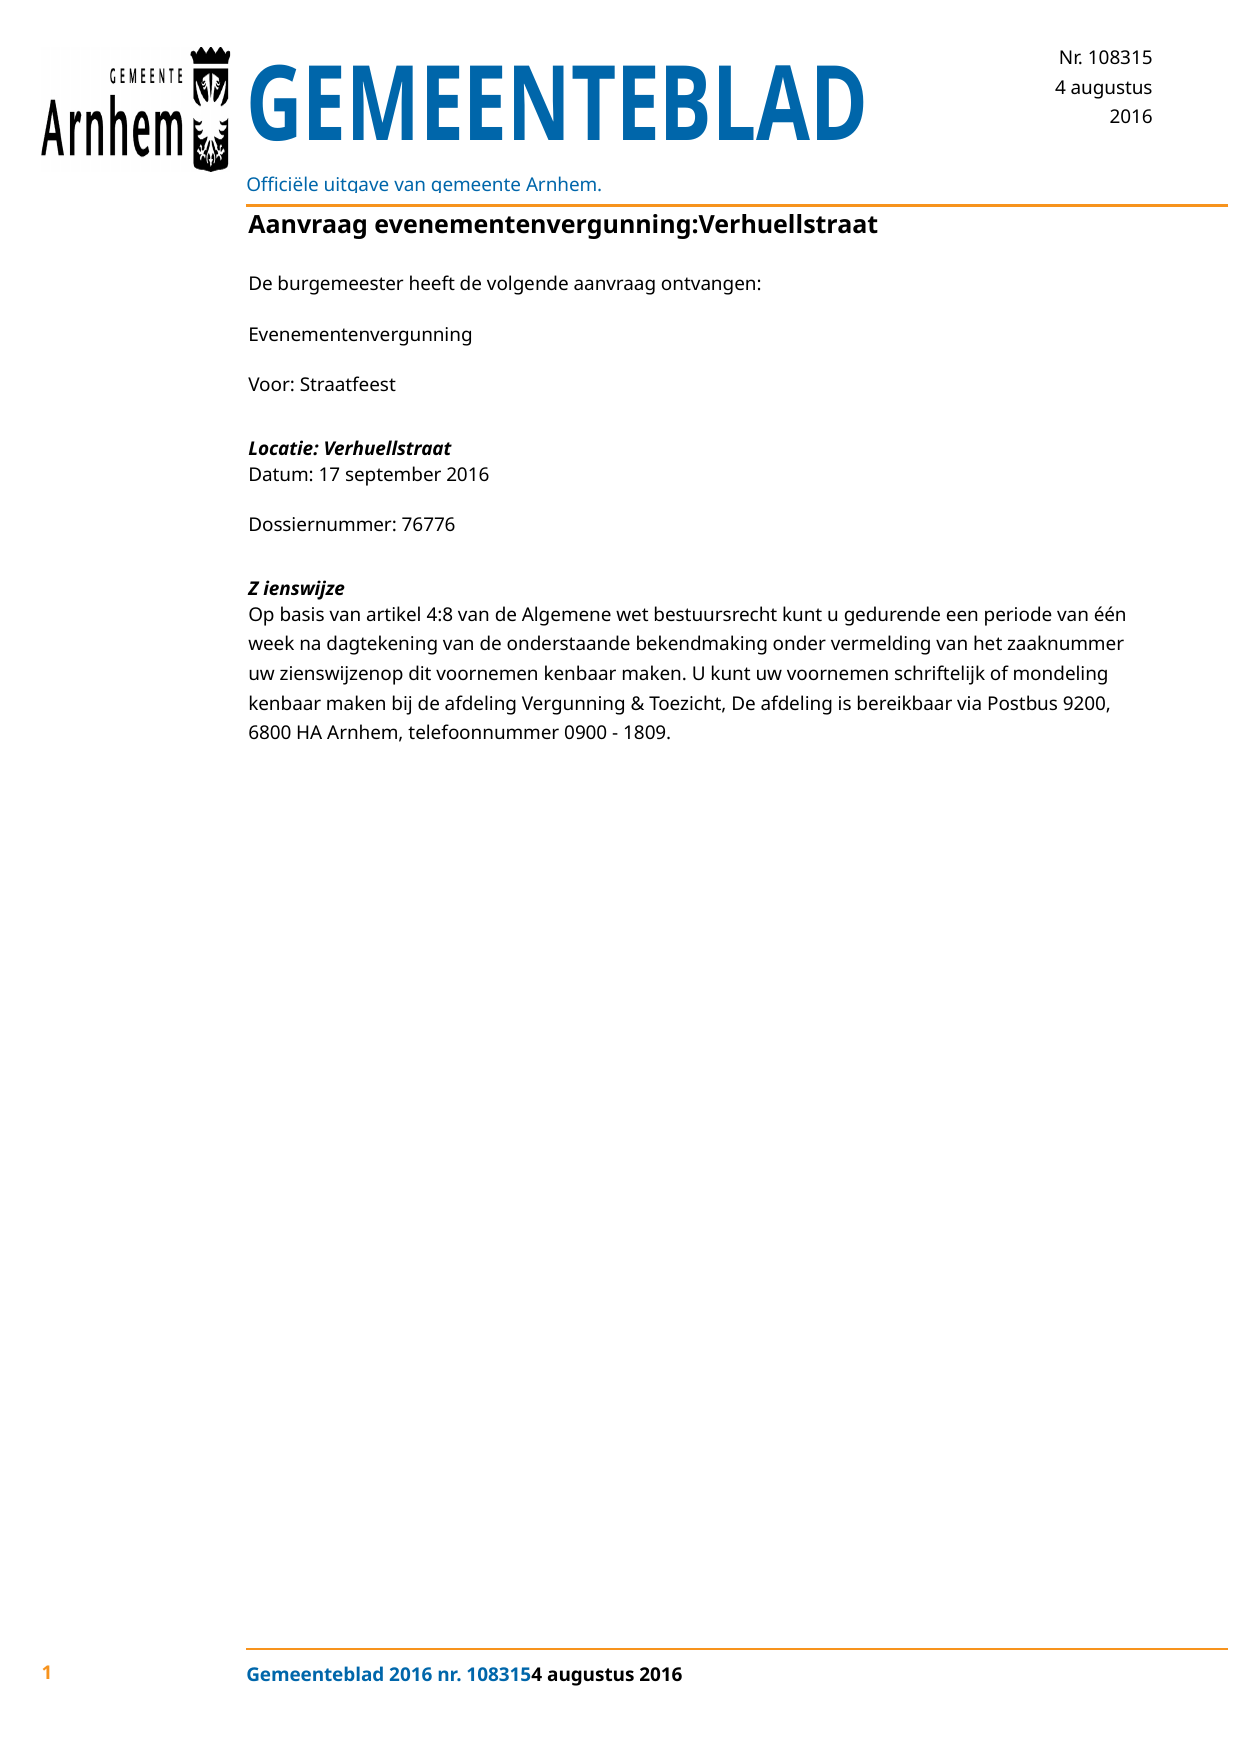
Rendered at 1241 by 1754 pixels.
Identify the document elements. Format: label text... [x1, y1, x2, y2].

text Dossiernummer: 76776 [248, 511, 1152, 537]
text Voor: Straatfeest [248, 371, 1152, 397]
text Aanvraag evenementenvergunning:Verhuellstraat [248, 207, 1152, 241]
text Evenementenvergunning [248, 321, 1152, 346]
text Op basis van artikel 4:8 van de Algemene wet bestuursrecht kunt u gedurende een periode van één week na dagtekening van de onderstaande bekendmaking onder vermelding van het zaaknummer uw zienswijzenop dit voornemen kenbaar maken. U kunt uw voornemen schriftelijk of mondeling kenbaar maken bij de afdeling Vergunning & Toezicht, De afdeling is bereikbaar via Postbus 9200, 6800 HA Arnhem, telefoonnummer 0900 - 1809. [248, 601, 1152, 745]
text Datum: 17 september 2016 [248, 461, 1152, 487]
picture [41, 47, 231, 172]
text De burgemeester heeft de volgende aanvraag ontvangen: [248, 270, 1152, 296]
text Z ienswijze [248, 575, 1152, 601]
text Locatie: Verhuellstraat [248, 435, 1152, 461]
